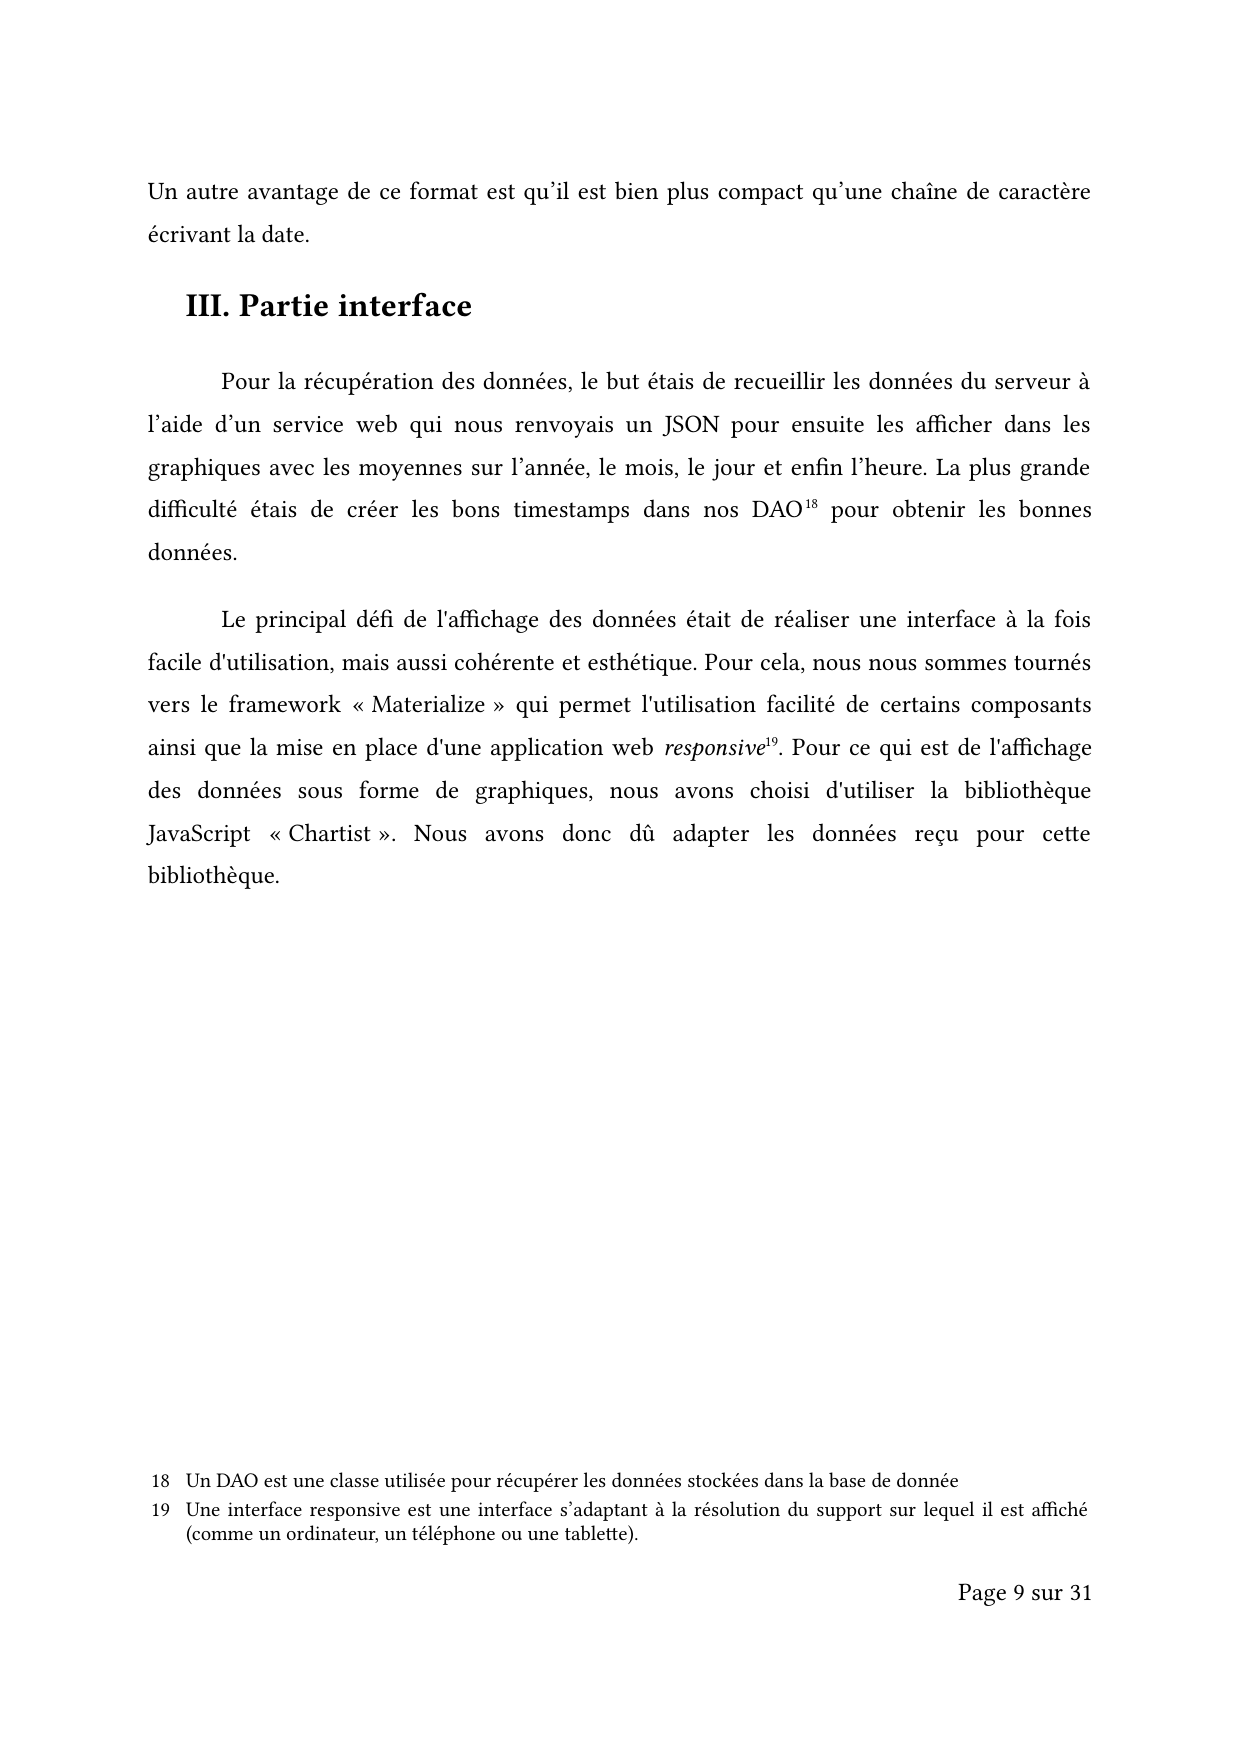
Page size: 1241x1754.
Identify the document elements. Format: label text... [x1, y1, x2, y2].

text Un autre avantage de ce format est qu’il est bien plus compact qu’une chaîne de caractère écrivant la date. [148, 177, 1093, 248]
text Un DAO est une classe utilisée pour récupérer les données stockées dans la base de donnée [148, 1465, 1093, 1495]
text Le principal défi de l'affichage des données était de réaliser une interface à la fois facile d'utilisation, mais aussi cohérente et esthétique. Pour cela, nous nous sommes tournés vers le framework « Materialize » qui permet l'utilisation facilité de certains composants ainsi que la mise en place d'une application web responsive. Pour ce qui est de l'affichage des données sous forme de graphiques, nous avons choisi d'utiliser la bibliothèque JavaScript « Chartist ». Nous avons donc dû adapter les données reçu pour cette bibliothèque. [148, 605, 1093, 890]
subtitle Partie interface [177, 286, 1093, 324]
text Une interface responsive est une interface s’adaptant à la résolution du support sur lequel il est affiché (comme un ordinateur, un téléphone ou une tablette). [148, 1495, 1093, 1548]
text Pour la récupération des données, le but étais de recueillir les données du serveur à l’aide d’un service web qui nous renvoyais un JSON pour ensuite les afficher dans les graphiques avec les moyennes sur l’année, le mois, le jour et enfin l’heure. La plus grande difficulté étais de créer les bons timestamps dans nos DAO pour obtenir les bonnes données. [148, 367, 1093, 567]
